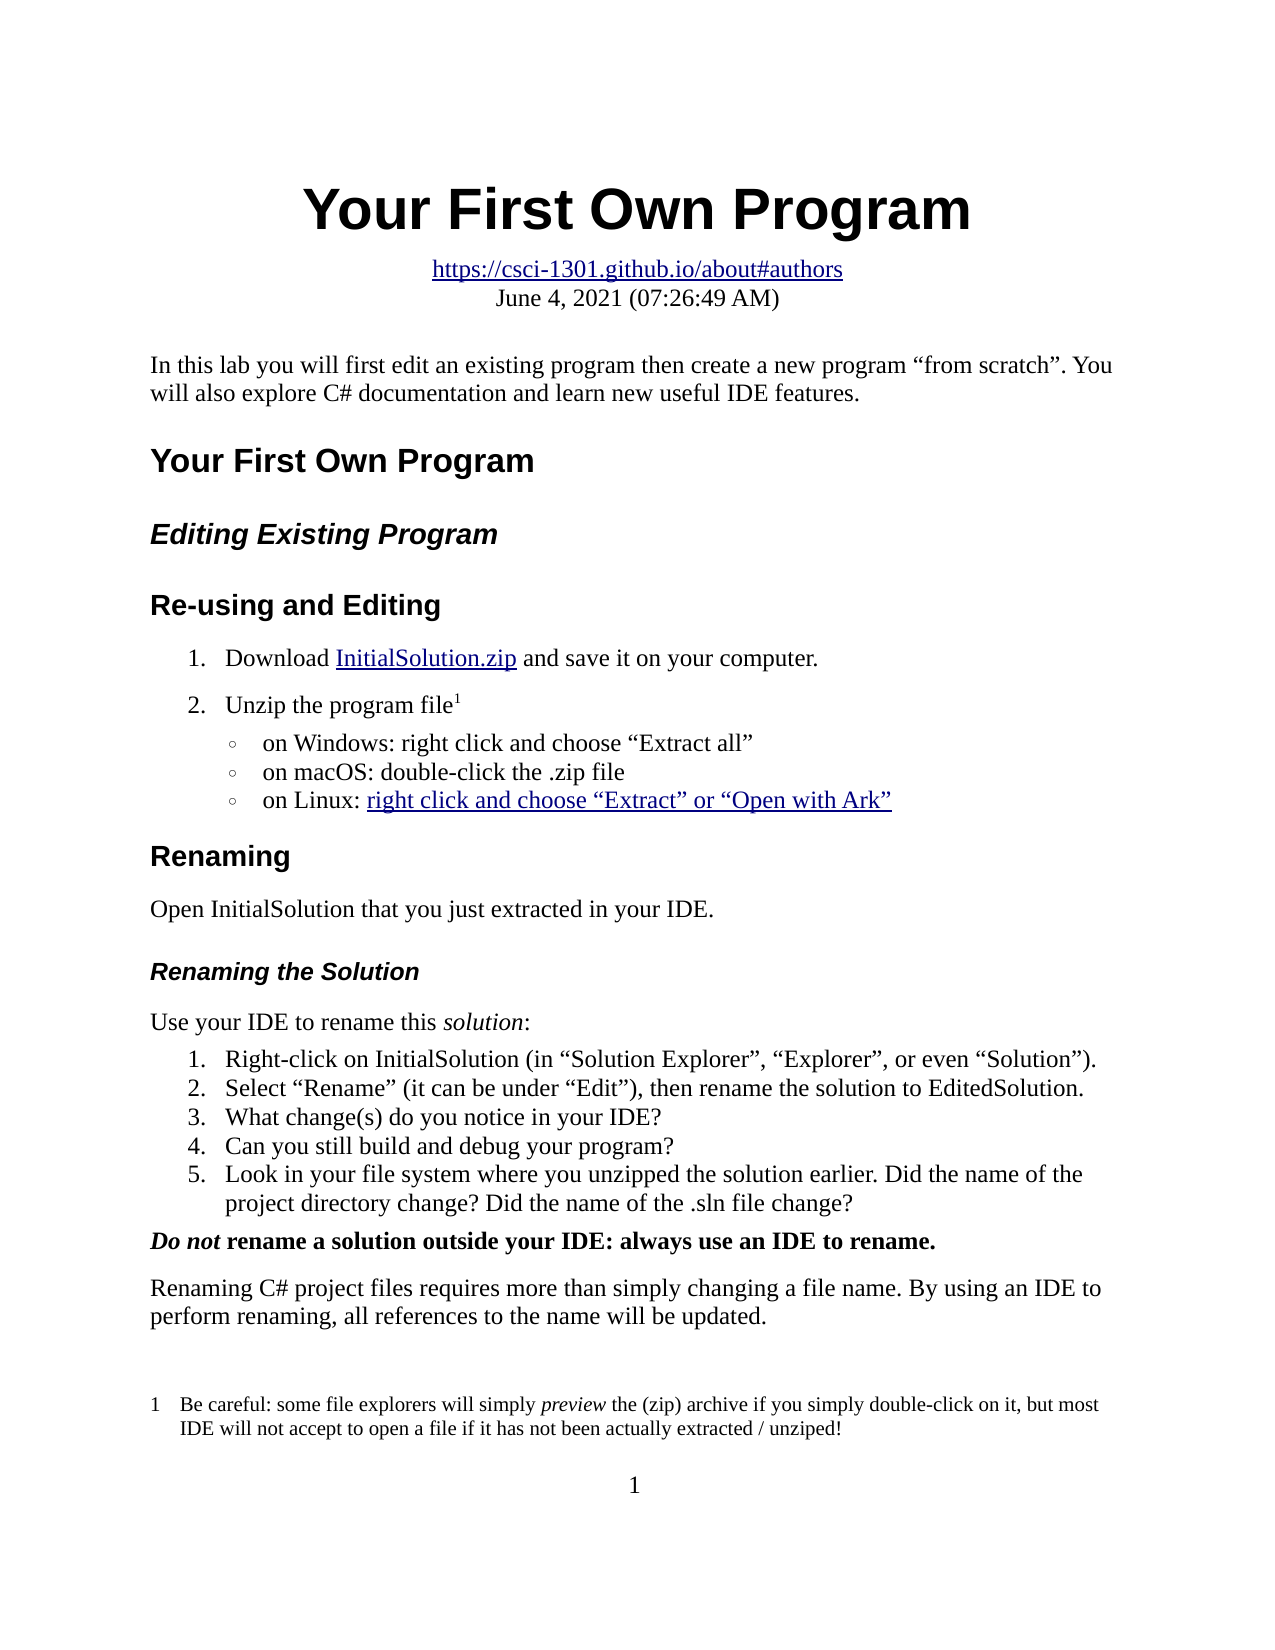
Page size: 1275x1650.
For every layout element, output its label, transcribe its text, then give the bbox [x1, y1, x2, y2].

subtitle Editing Existing Program [150, 517, 1125, 551]
subtitle Renaming [150, 839, 1125, 873]
list Right-click on InitialSolution (in “Solution Explorer”, “Explorer”, or even “Solution”). [187, 1044, 1125, 1073]
list Select “Rename” (it can be under “Edit”), then rename the solution to EditedSolution. [187, 1073, 1125, 1102]
title Your First Own Program [150, 175, 1125, 242]
subtitle Your First Own Program [150, 441, 1125, 480]
list Can you still build and debug your program? [187, 1131, 1125, 1159]
list Look in your file system where you unzipped the solution earlier. Did the name of the project directory change? Did the name of the .sln file change? [187, 1159, 1125, 1217]
list on macOS: double-click the .zip file [225, 757, 1125, 785]
list Download InitialSolution.zip and save it on your computer. [187, 643, 1125, 672]
list Unzip the program file [187, 690, 1125, 719]
list Be careful: some file explorers will simply preview the (zip) archive if you simply double-click on it, but most IDE will not accept to open a file if it has not been actually extracted / unziped! [150, 1392, 1125, 1440]
text Use your IDE to rename this solution: [150, 1007, 1125, 1036]
subtitle Renaming the Solution [150, 957, 1125, 985]
list on Windows: right click and choose “Extract all” [225, 728, 1125, 757]
text In this lab you will first edit an existing program then create a new program “from scratch”. You will also explore C# documentation and learn new useful IDE features. [150, 350, 1125, 407]
subtitle Re-using and Editing [150, 588, 1125, 622]
list on Linux: right click and choose “Extract” or “Open with Ark” [225, 785, 1125, 814]
text Open InitialSolution that you just extracted in your IDE. [150, 894, 1125, 923]
text https://csci-1301.github.io/about#authors [150, 254, 1125, 283]
text Renaming C# project files requires more than simply changing a file name. By using an IDE to perform renaming, all references to the name will be updated. [150, 1273, 1125, 1330]
text Do not rename a solution outside your IDE: always use an IDE to rename. [150, 1226, 1125, 1255]
list What change(s) do you notice in your IDE? [187, 1102, 1125, 1131]
text June 4, 2021 (07:26:49 AM) [150, 283, 1125, 312]
